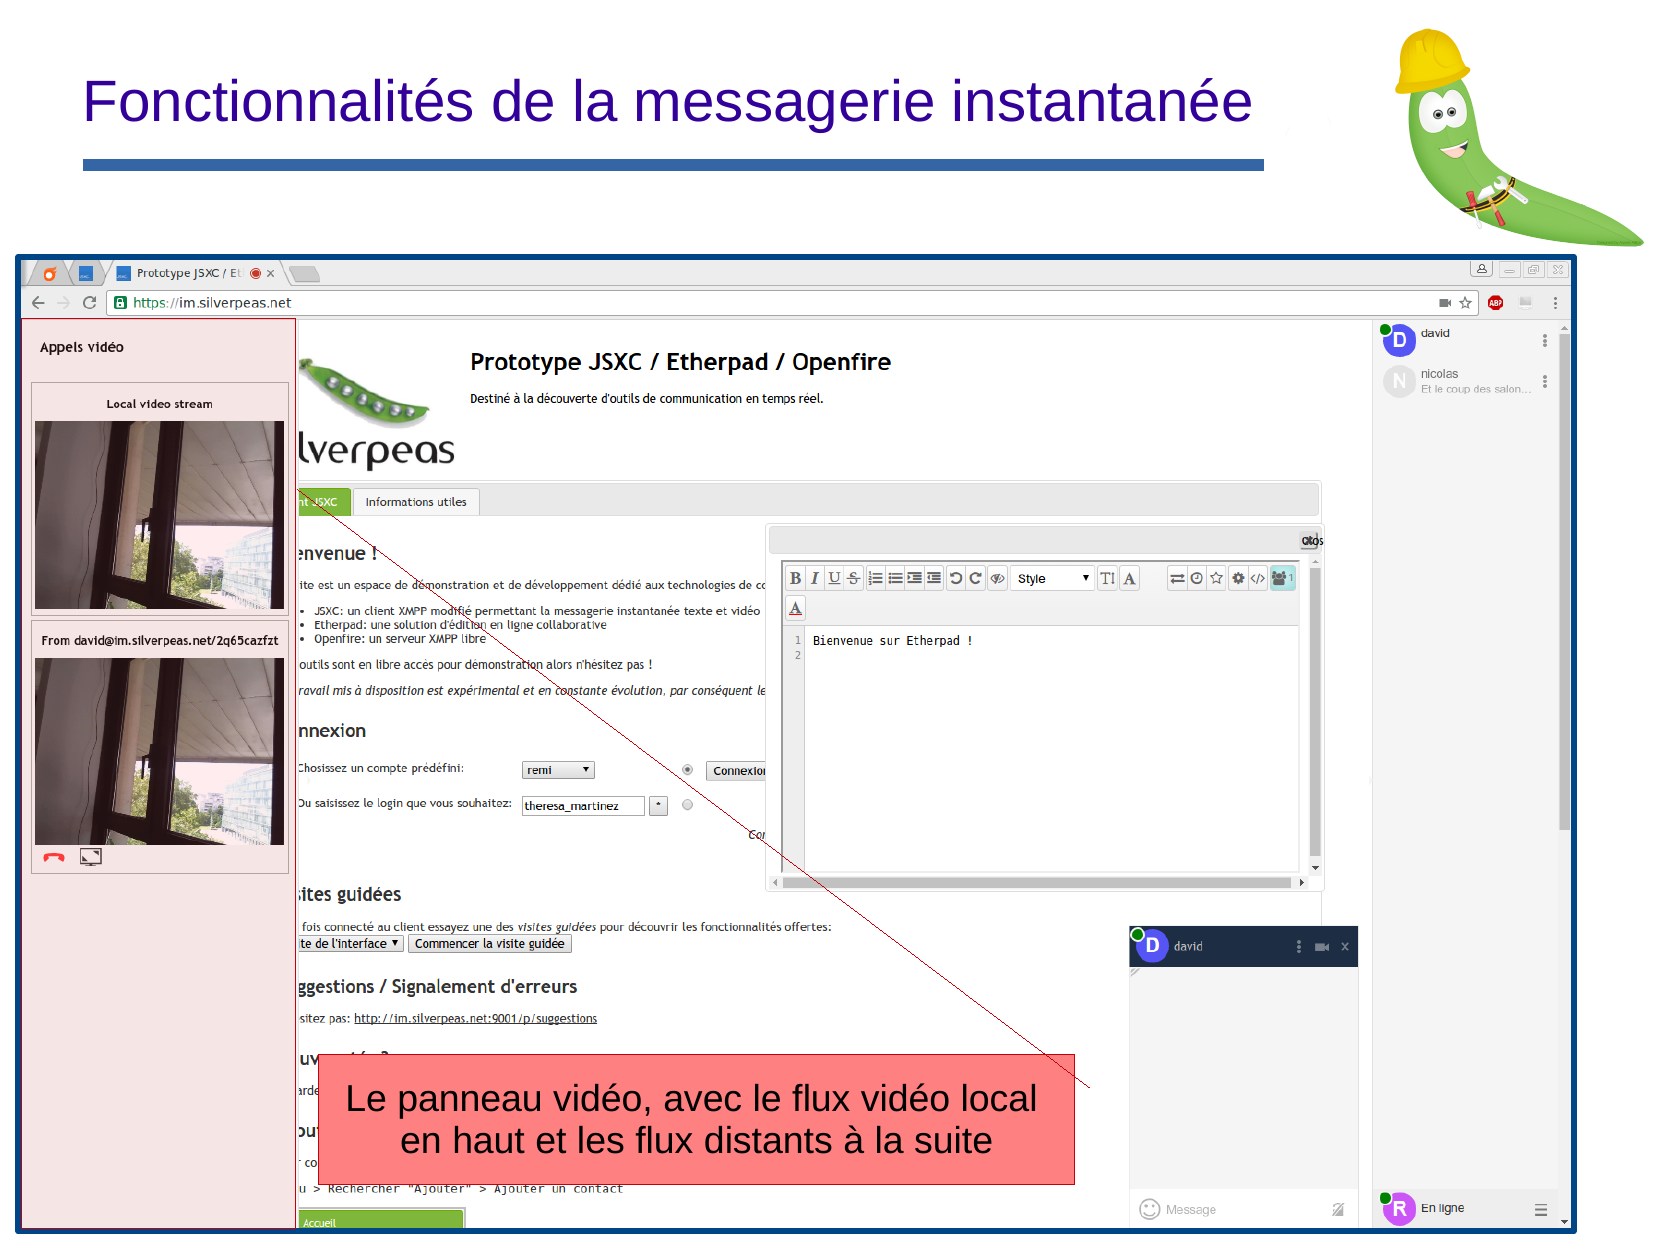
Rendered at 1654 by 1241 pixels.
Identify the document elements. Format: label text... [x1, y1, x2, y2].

title Fonctionnalités de la messagerie instantanée [82, 49, 1264, 154]
picture [1286, 23, 1647, 248]
picture [21, 259, 1571, 1229]
text_box [21, 318, 296, 1229]
text_box Le panneau vidéo, avec le flux vidéo local en haut et les flux distants à la suite [297, 489, 1090, 1185]
